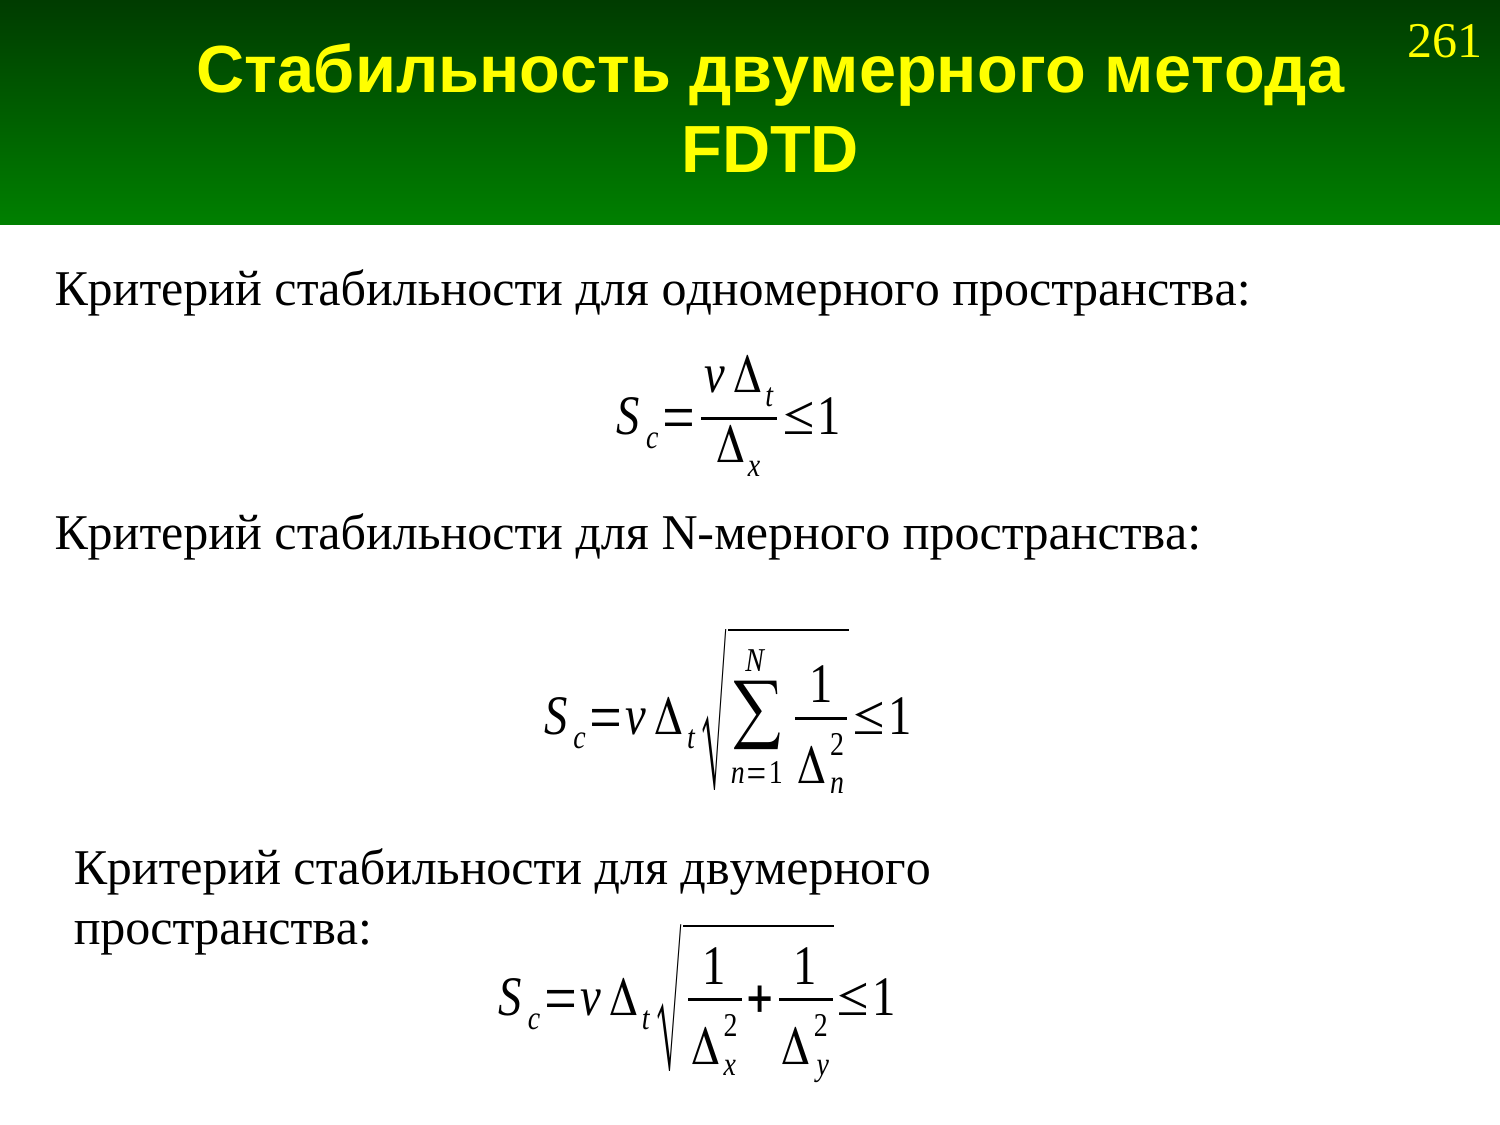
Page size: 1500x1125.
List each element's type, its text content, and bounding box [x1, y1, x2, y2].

chart [529, 625, 924, 803]
title Стабильность двумерного метода FDTD [100, 7, 1441, 204]
text_box Критерий стабильности для двумерного пространства: [59, 826, 1255, 962]
text_box Критерий стабильности для N-мерного пространства: [39, 492, 1218, 567]
text_box Критерий стабильности для одномерного пространства: [39, 248, 1267, 323]
chart [484, 921, 908, 1085]
chart [602, 343, 853, 485]
